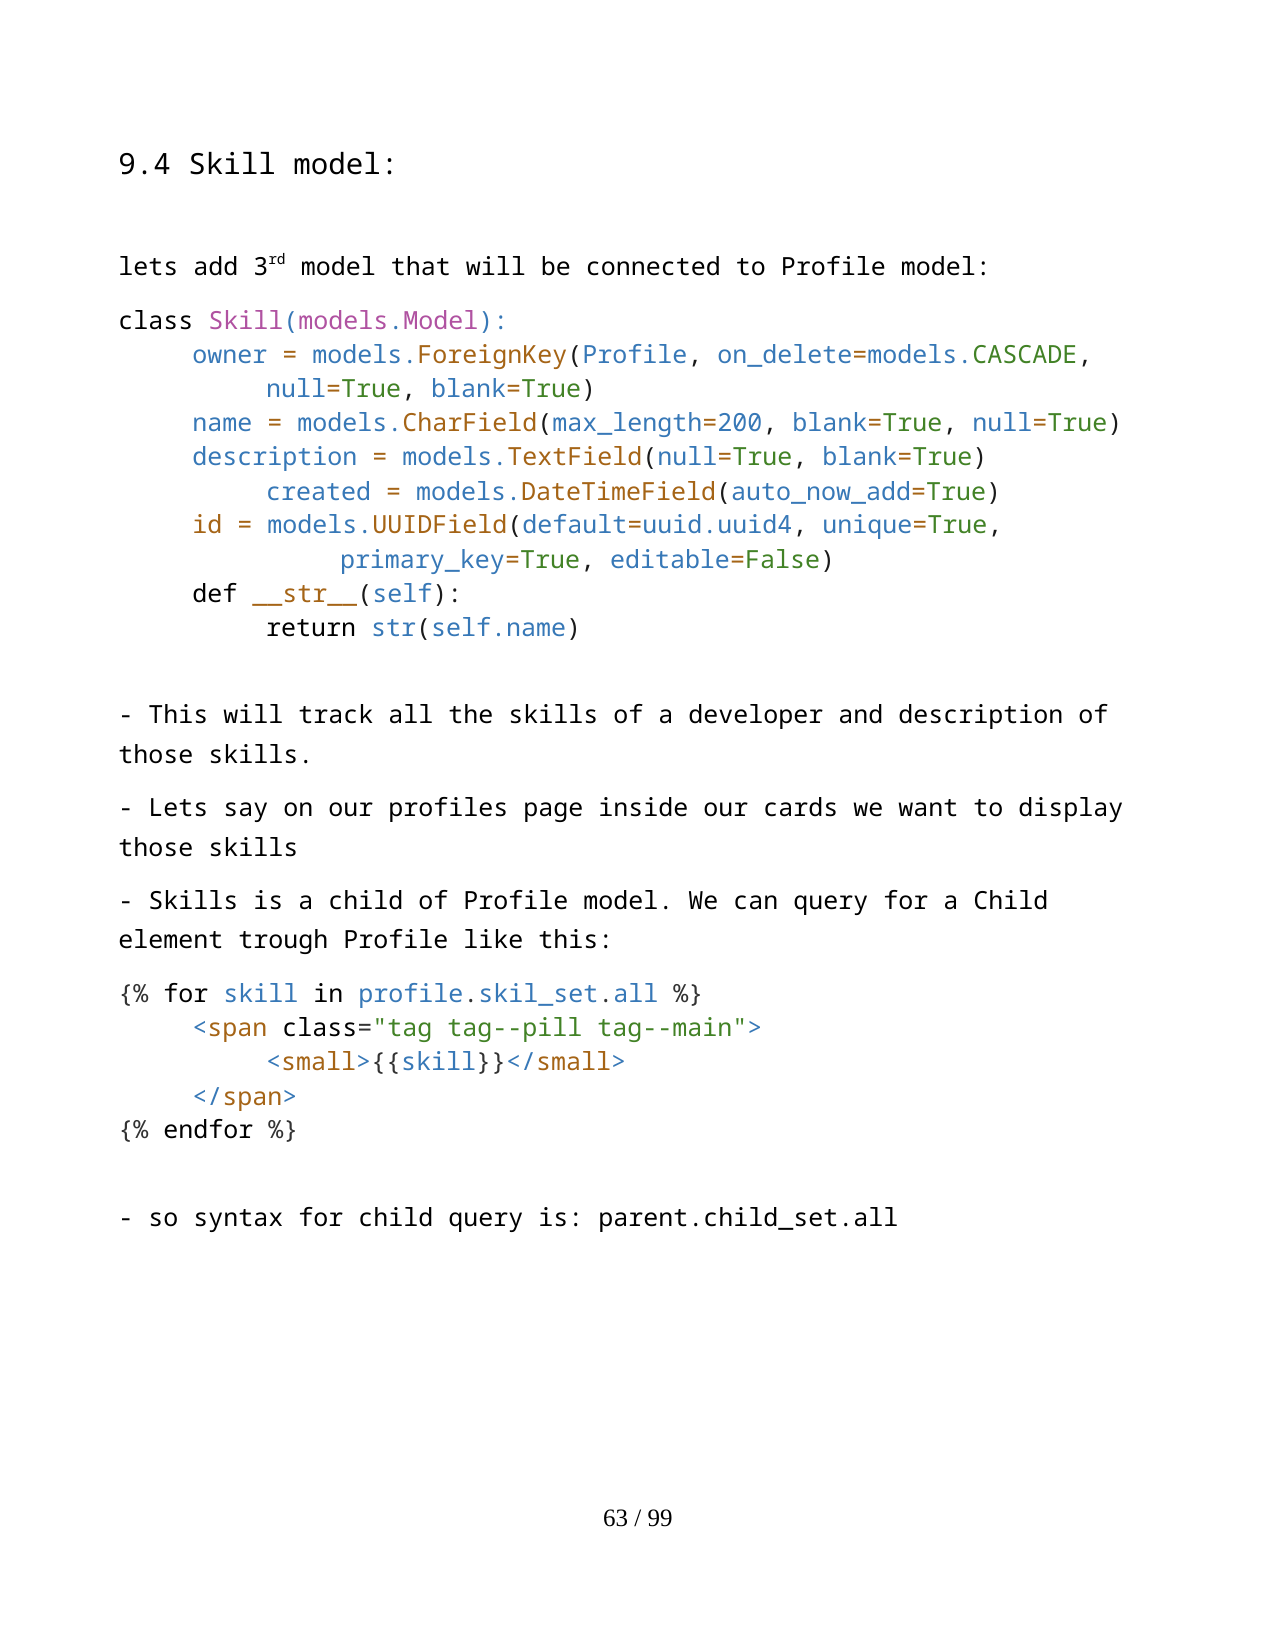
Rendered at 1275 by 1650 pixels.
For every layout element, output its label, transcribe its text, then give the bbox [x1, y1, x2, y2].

text </span> [118, 1078, 1157, 1112]
text description = models.TextField(null=True, blank=True) [118, 439, 1157, 473]
text <small>{{skill}}</small> [118, 1044, 1157, 1078]
text {% endfor %} [118, 1112, 1157, 1146]
text - Lets say on our profiles page inside our cards we want to display those skills [118, 790, 1157, 863]
text - so syntax for child query is: parent.child_set.all [118, 1200, 1157, 1234]
text id = models.UUIDField(default=uuid.uuid4, unique=True, primary_key=True, editable=False) [118, 507, 1157, 575]
text - Skills is a child of Profile model. We can query for a Child element trough Profile like this: [118, 883, 1157, 956]
text {% for skill in profile.skil_set.all %} [118, 976, 1157, 1010]
text owner = models.ForeignKey(Profile, on_delete=models.CASCADE, null=True, blank=True) [118, 337, 1157, 405]
text created = models.DateTimeField(auto_now_add=True) [118, 473, 1157, 507]
text <span class="tag tag--pill tag--main"> [118, 1010, 1157, 1044]
subtitle 9.4 Skill model: [118, 143, 1157, 183]
text name = models.CharField(max_length=200, blank=True, null=True) [118, 405, 1157, 439]
text - This will track all the skills of a developer and description of those skills. [118, 697, 1157, 770]
text lets add 3rd model that will be connected to Profile model: [118, 249, 1157, 283]
text return str(self.name) [118, 609, 1157, 643]
text def __str__(self): [118, 575, 1157, 609]
text class Skill(models.Model): [118, 303, 1157, 337]
